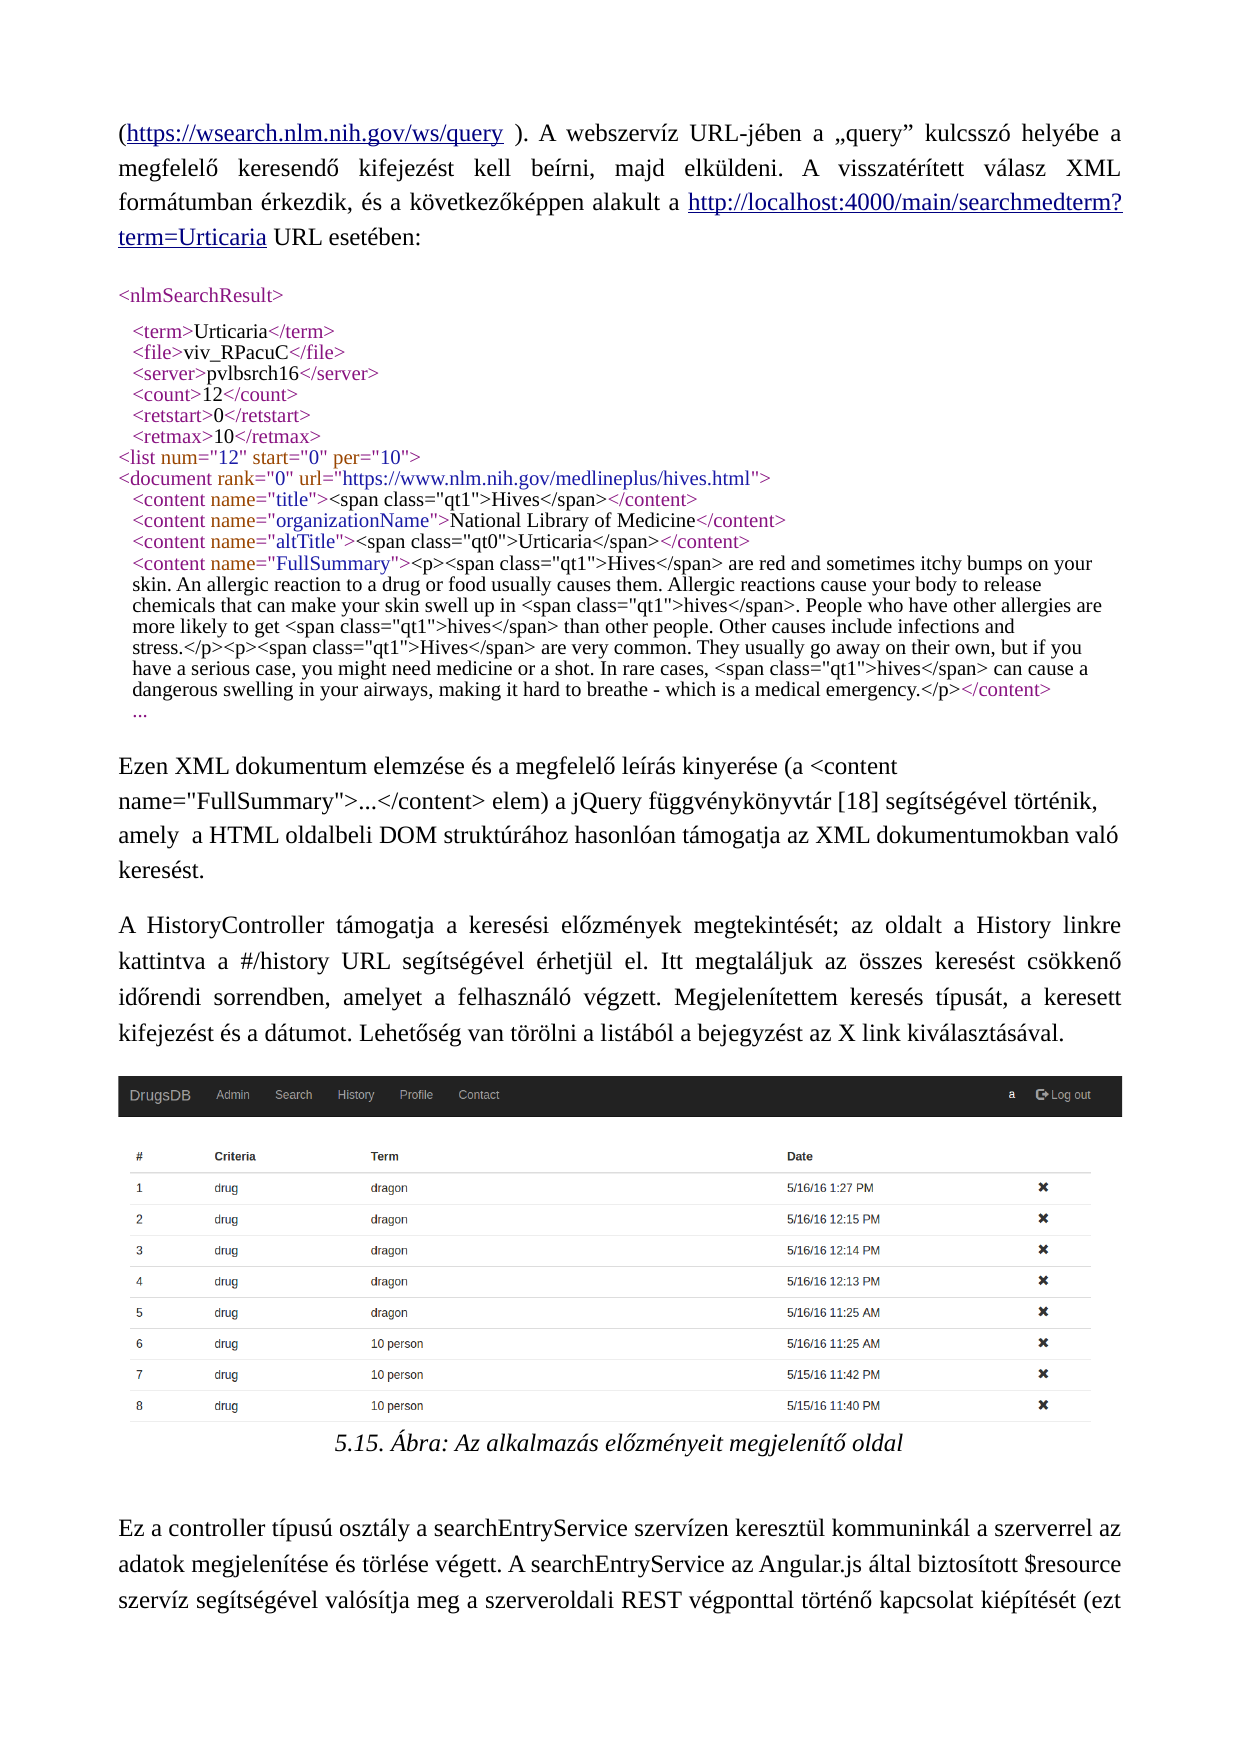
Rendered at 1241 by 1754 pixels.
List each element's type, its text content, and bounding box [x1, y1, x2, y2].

text <file>viv_RPacuC</file> [132, 343, 1122, 364]
picture [118, 1076, 1123, 1428]
text <content name="altTitle"><span class="qt0">Urticaria</span></content> [132, 532, 1122, 553]
text <list num="12" start="0" per="10"> [118, 448, 1122, 469]
title (https://wsearch.nlm.nih.gov/ws/query ). A webszervíz URL-jében a „query” kulcsszó helyébe a megfelelő keresendő kifejezést kell beírni, majd elküldeni. A visszatérített válasz XML formátumban érkezdik, és a következőképpen alakult a http://localhost:4000/main/searchmedterm?term=Urticaria URL esetében: [118, 118, 1122, 250]
text <term>Urticaria</term> [132, 322, 1122, 343]
text A HistoryController támogatja a keresési előzmények megtekintését; az oldalt a History linkre kattintva a #/history URL segítségével érhetjül el. Itt megtaláljuk az összes keresést csökkenő időrendi sorrendben, amelyet a felhasználó végzett. Megjelenítettem keresés típusát, a keresett kifejezést és a dátumot. Lehetőség van törölni a listából a bejegyzést az X link kiválasztásával. [118, 904, 1122, 1048]
list ... [132, 700, 1122, 721]
text <count>12</count> [132, 385, 1122, 406]
text <document rank="0" url="https://www.nlm.nih.gov/medlineplus/hives.html"> [118, 469, 1122, 490]
text 5.15. Ábra: Az alkalmazás előzményeit megjelenítő oldal [118, 1428, 1122, 1456]
text Ez a controller típusú osztály a searchEntryService szervízen keresztül kommuninkál a szerverrel az adatok megjelenítése és törlése végett. A searchEntryService az Angular.js által biztosított $resource szervíz segítségével valósítja meg a szerveroldali REST végponttal történő kapcsolat kiépítését (ezt [118, 1507, 1122, 1616]
text <content name="organizationName">National Library of Medicine</content> [132, 511, 1122, 532]
text <server>pvlbsrch16</server> [132, 364, 1122, 385]
title Ezen XML dokumentum elemzése és a megfelelő leírás kinyerése (a <content name="FullSummary">...</content> elem) a jQuery függvénykönyvtár [18] segítségével történik, amely a HTML oldalbeli DOM struktúrához hasonlóan támogatja az XML dokumentumokban való keresést. [118, 751, 1122, 884]
text <content name="FullSummary"><p><span class="qt1">Hives</span> are red and sometimes itchy bumps on your skin. An allergic reaction to a drug or food usually causes them. Allergic reactions cause your body to release chemicals that can make your skin swell up in <span class="qt1">hives</span>. People who have other allergies are more likely to get <span class="qt1">hives</span> than other people. Other causes include infections and stress.</p><p><span class="qt1">Hives</span> are very common. They usually go away on their own, but if you have a serious case, you might need medicine or a shot. In rare cases, <span class="qt1">hives</span> can cause a dangerous swelling in your airways, making it hard to breathe - which is a medical emergency.</p></content> [132, 553, 1122, 700]
text <retmax>10</retmax> [132, 427, 1122, 448]
text <nlmSearchResult> [118, 286, 1122, 307]
text <retstart>0</retstart> [132, 406, 1122, 427]
text <content name="title"><span class="qt1">Hives</span></content> [132, 490, 1122, 511]
